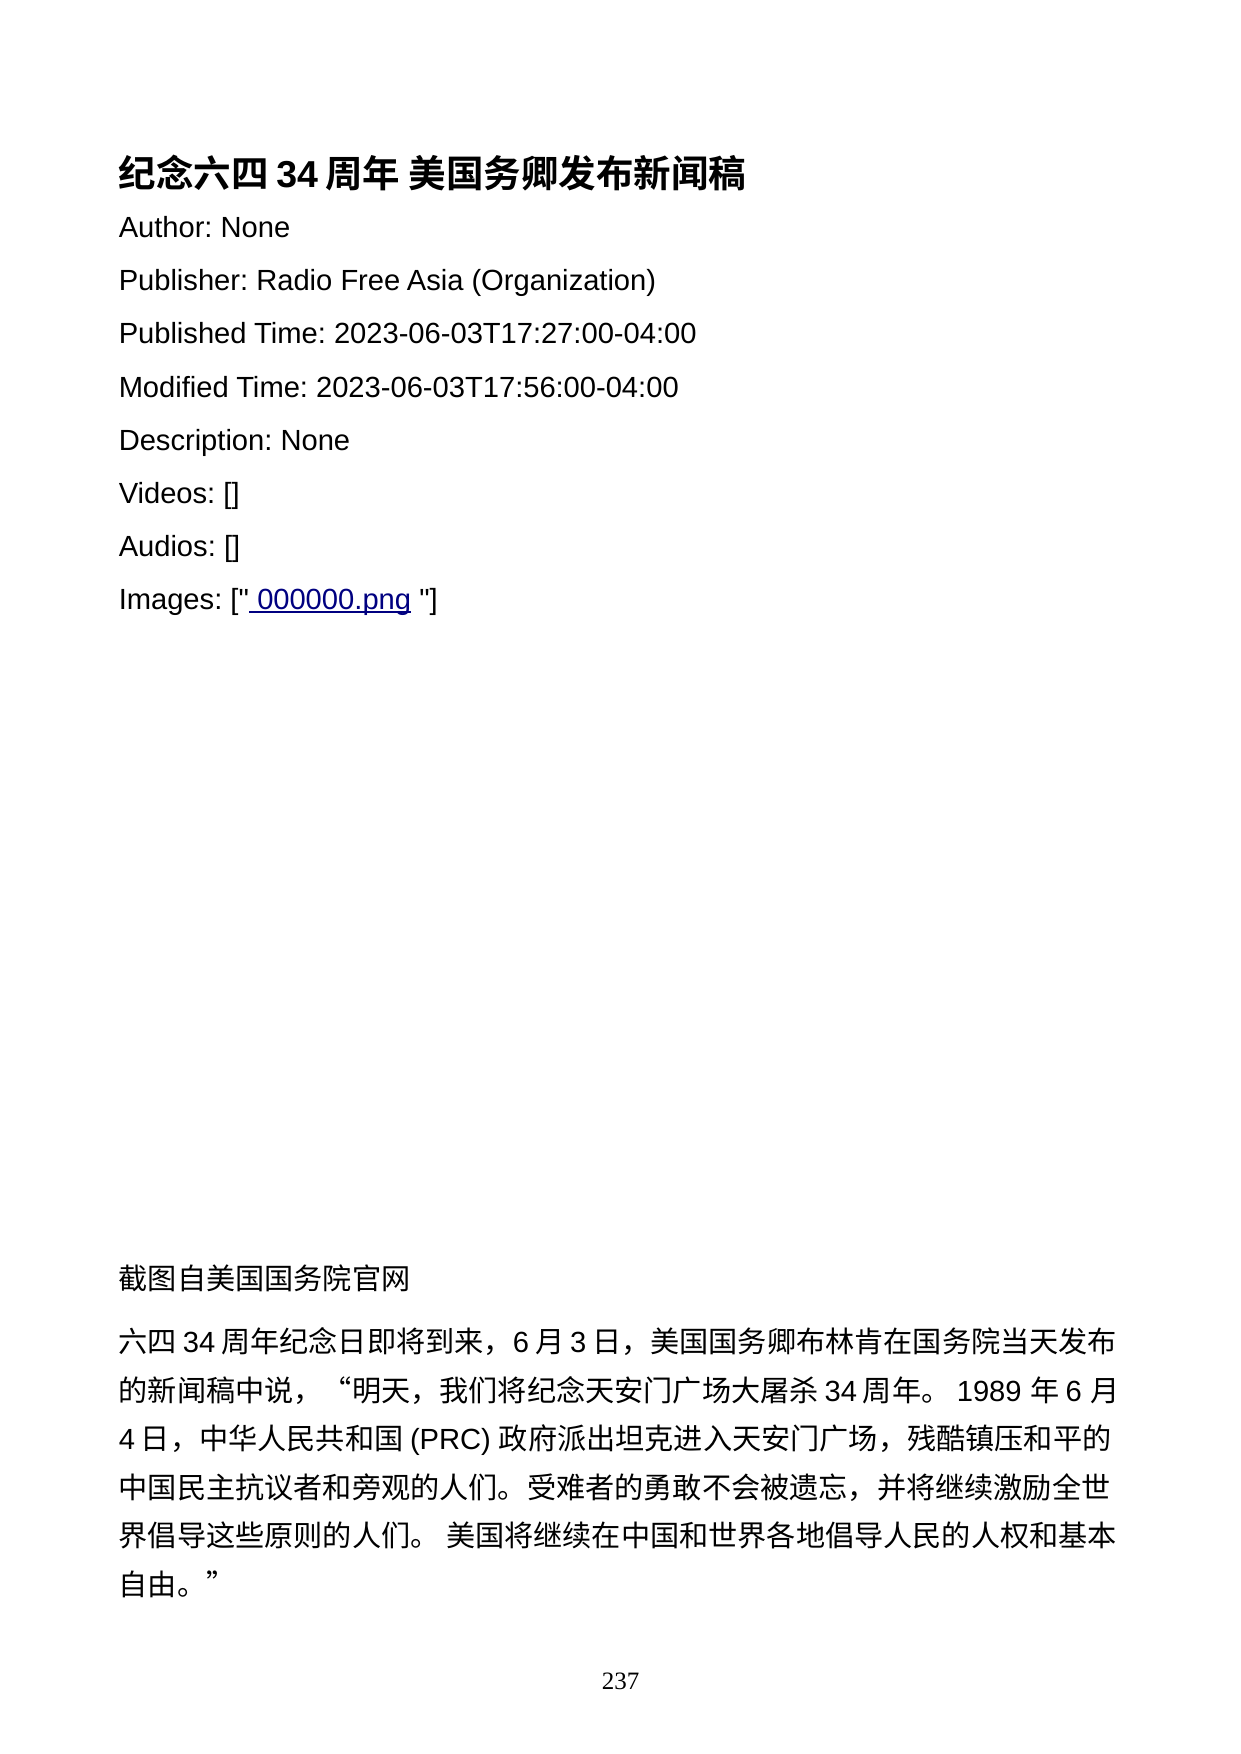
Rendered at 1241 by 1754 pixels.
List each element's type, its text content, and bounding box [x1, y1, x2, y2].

text 六四34周年纪念日即将到来，6月3日，美国国务卿布林肯在国务院当天发布的新闻稿中说，“明天，我们将纪念天安门广场大屠杀34周年。 1989 年 6 月 4日，中华人民共和国 (PRC) 政府派出坦克进入天安门广场，残酷镇压和平的中国民主抗议者和旁观的人们。受难者的勇敢不会被遗忘，并将继续激励全世界倡导这些原则的人们。 美国将继续在中国和世界各地倡导人民的人权和基本自由。” [118, 1319, 1122, 1604]
text Modified Time: 2023-06-03T17:56:00-04:00 [118, 370, 1122, 403]
text Audios: [] [118, 529, 1122, 563]
text Published Time: 2023-06-03T17:27:00-04:00 [118, 317, 1122, 350]
text Publisher: Radio Free Asia (Organization) [118, 263, 1122, 297]
text Videos: [] [118, 476, 1122, 509]
text Description: None [118, 423, 1122, 456]
text Author: None [118, 210, 1122, 244]
text Images: [" 000000.png "] [118, 582, 1122, 616]
text 截图自美国国务院官网 [118, 635, 1122, 1298]
subtitle 纪念六四34周年 美国务卿发布新闻稿 [118, 143, 1122, 198]
